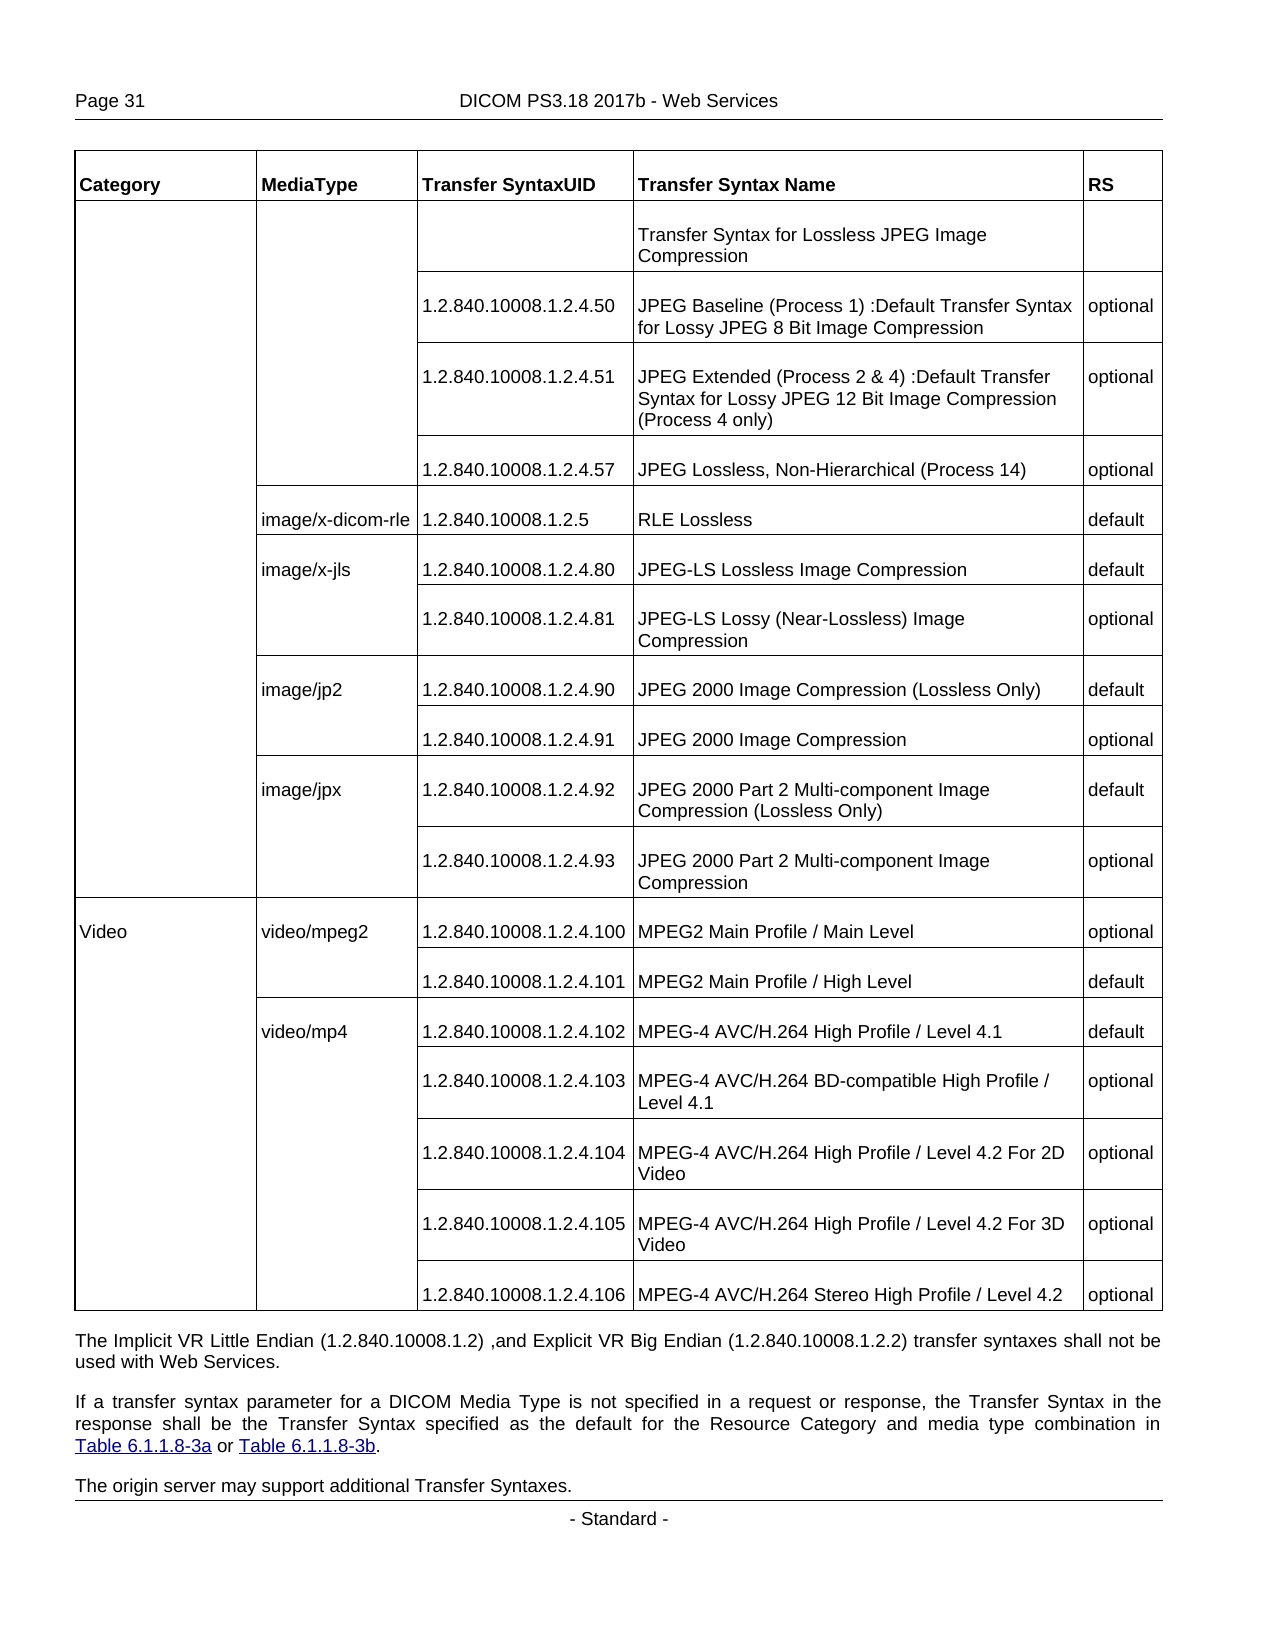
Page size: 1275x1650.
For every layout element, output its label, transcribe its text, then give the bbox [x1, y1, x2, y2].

table_header RS [1084, 151, 1162, 200]
table_header Category [76, 151, 256, 200]
table_cell optional [1084, 436, 1162, 485]
table_cell MPEG-4 AVC/H.264 High Profile / Level 4.2 For 2D Video [634, 1119, 1083, 1189]
table_cell MPEG-4 AVC/H.264 High Profile / Level 4.2 For 3D Video [634, 1190, 1083, 1260]
table_cell MPEG-4 AVC/H.264 BD-compatible High Profile / Level 4.1 [634, 1047, 1083, 1117]
table_cell 1.2.840.10008.1.2.4.101 [418, 948, 633, 997]
table_cell optional [1084, 585, 1162, 655]
table_cell 1.2.840.10008.1.2.4.104 [418, 1119, 633, 1189]
table_cell 1.2.840.10008.1.2.4.50 [418, 272, 633, 342]
table_cell 1.2.840.10008.1.2.4.80 [418, 535, 633, 584]
table_cell MPEG-4 AVC/H.264 Stereo High Profile / Level 4.2 [634, 1261, 1083, 1310]
table_cell 1.2.840.10008.1.2.4.93 [418, 827, 633, 897]
table_cell JPEG-LS Lossless Image Compression [634, 535, 1083, 584]
table_cell optional [1084, 1190, 1162, 1260]
table_cell MPEG-4 AVC/H.264 High Profile / Level 4.1 [634, 998, 1083, 1046]
table_header Transfer Syntax Name [634, 151, 1083, 200]
table_cell Transfer Syntax for Lossless JPEG Image Compression [634, 201, 1083, 271]
table_cell 1.2.840.10008.1.2.4.105 [418, 1190, 633, 1260]
table_cell default [1084, 535, 1162, 584]
table_cell RLE Lossless [634, 486, 1083, 534]
table_cell image/x-jls [257, 535, 417, 655]
table_cell image/jpx [257, 756, 417, 897]
table_cell [418, 201, 633, 271]
table_cell video/mpeg2 [257, 898, 417, 997]
text The origin server may support additional Transfer Syntaxes. [75, 1475, 1162, 1496]
table_header Transfer SyntaxUID [418, 151, 633, 200]
table_cell 1.2.840.10008.1.2.4.103 [418, 1047, 633, 1117]
table_cell JPEG Baseline (Process 1) :Default Transfer Syntax for Lossy JPEG 8 Bit Image Compression [634, 272, 1083, 342]
table_cell optional [1084, 827, 1162, 897]
table_cell default [1084, 998, 1162, 1046]
table_cell optional [1084, 706, 1162, 755]
table_cell 1.2.840.10008.1.2.4.92 [418, 756, 633, 826]
table_cell MPEG2 Main Profile / High Level [634, 948, 1083, 997]
table_cell optional [1084, 898, 1162, 947]
table_cell optional [1084, 1119, 1162, 1189]
table_cell [76, 201, 256, 897]
table_cell 1.2.840.10008.1.2.4.100 [418, 898, 633, 947]
table_cell default [1084, 756, 1162, 826]
table_header MediaType [257, 151, 417, 200]
table_cell Video [76, 898, 256, 1310]
table_cell optional [1084, 1047, 1162, 1117]
table_cell JPEG 2000 Part 2 Multi-component Image Compression (Lossless Only) [634, 756, 1083, 826]
table_cell JPEG Extended (Process 2 & 4) :Default Transfer Syntax for Lossy JPEG 12 Bit Image Compression (Process 4 only) [634, 343, 1083, 435]
text The Implicit VR Little Endian (1.2.840.10008.1.2) ,and Explicit VR Big Endian (1.2.840.10008.1.2.2) transfer syntaxes shall not be used with Web Services. [75, 1329, 1162, 1373]
table_cell default [1084, 948, 1162, 997]
table_cell 1.2.840.10008.1.2.4.90 [418, 656, 633, 705]
table_cell 1.2.840.10008.1.2.4.102 [418, 998, 633, 1046]
table_cell 1.2.840.10008.1.2.4.51 [418, 343, 633, 435]
table_cell JPEG 2000 Image Compression (Lossless Only) [634, 656, 1083, 705]
table_cell 1.2.840.10008.1.2.4.91 [418, 706, 633, 755]
table_cell JPEG 2000 Image Compression [634, 706, 1083, 755]
table_cell optional [1084, 1261, 1162, 1310]
table_cell image/x-dicom-rle [257, 486, 417, 534]
table_cell 1.2.840.10008.1.2.4.81 [418, 585, 633, 655]
table_cell default [1084, 486, 1162, 534]
table_cell MPEG2 Main Profile / Main Level [634, 898, 1083, 947]
text If a transfer syntax parameter for a DICOM Media Type is not specified in a request or response, the Transfer Syntax in the response shall be the Transfer Syntax specified as the default for the Resource Category and media type combination in Table 6.1.1.8-3a or Table 6.1.1.8-3b. [75, 1391, 1162, 1456]
table_cell JPEG-LS Lossy (Near-Lossless) Image Compression [634, 585, 1083, 655]
table_cell [257, 201, 417, 485]
table_cell default [1084, 656, 1162, 705]
table_cell image/jp2 [257, 656, 417, 755]
table_cell video/mp4 [257, 998, 417, 1310]
table_cell 1.2.840.10008.1.2.4.57 [418, 436, 633, 485]
table_cell 1.2.840.10008.1.2.4.106 [418, 1261, 633, 1310]
table_cell optional [1084, 272, 1162, 342]
table_cell JPEG Lossless, Non-Hierarchical (Process 14) [634, 436, 1083, 485]
table_cell 1.2.840.10008.1.2.5 [418, 486, 633, 534]
table_cell [1084, 201, 1162, 271]
table_cell JPEG 2000 Part 2 Multi-component Image Compression [634, 827, 1083, 897]
table_cell optional [1084, 343, 1162, 435]
